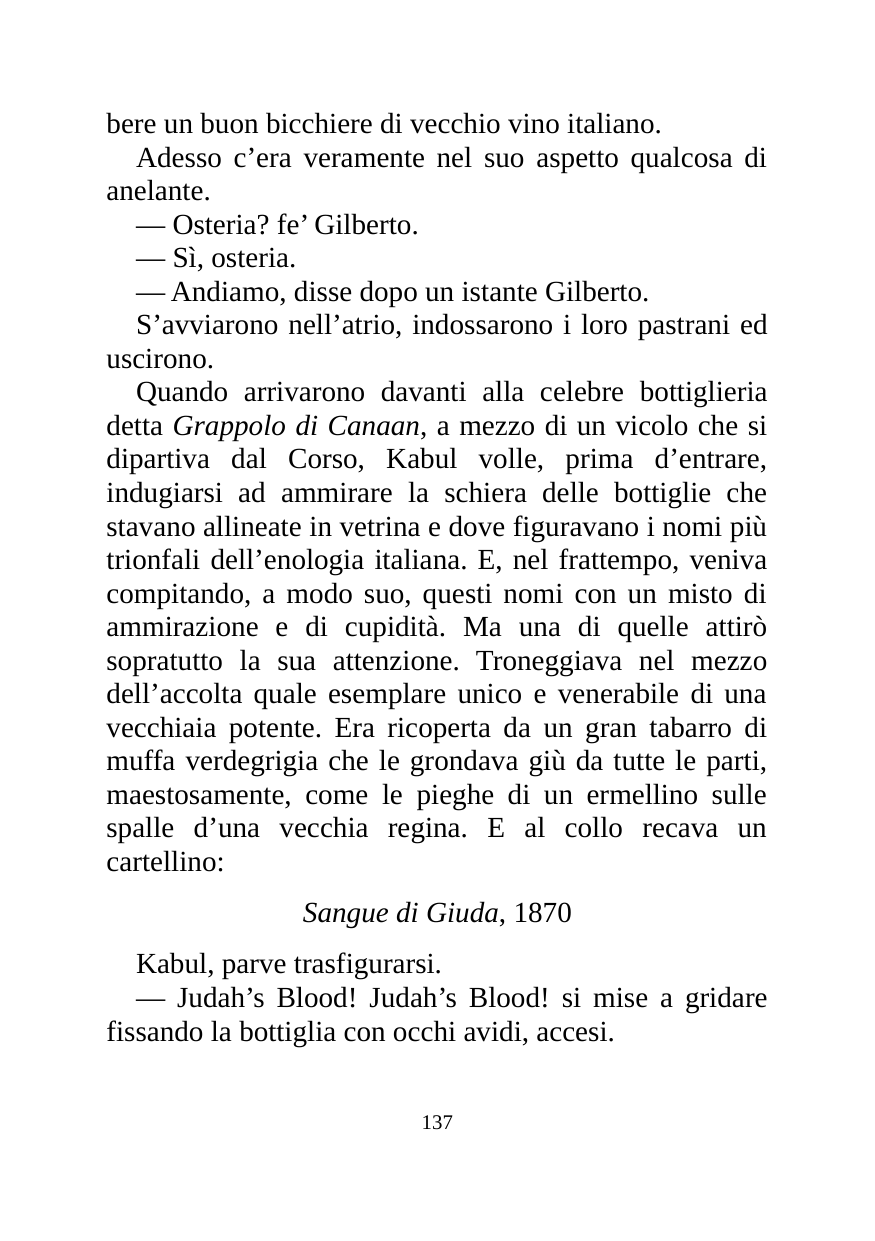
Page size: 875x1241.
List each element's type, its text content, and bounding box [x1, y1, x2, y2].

text — Sì, osteria. [106, 240, 768, 274]
text — Osteria? fe’ Gilberto. [106, 207, 768, 240]
text Adesso c’era veramente nel suo aspetto qualcosa di anelante. [106, 140, 768, 207]
text Sangue di Giuda, 1870 [106, 895, 768, 929]
text S’avviarono nell’atrio, indossarono i loro pastrani ed uscirono. [106, 307, 768, 374]
text — Judah’s Blood! Judah’s Blood! si mise a gridare fissando la bottiglia con occhi avidi, accesi. [106, 980, 768, 1047]
text bere un buon bicchiere di vecchio vino italiano. [106, 106, 768, 140]
text — Andiamo, disse dopo un istante Gilberto. [106, 274, 768, 307]
text Kabul, parve trasfigurarsi. [106, 947, 768, 980]
text Quando arrivarono davanti alla celebre bottiglieria detta Grappolo di Canaan, a mezzo di un vicolo che si dipartiva dal Corso, Kabul volle, prima d’entrare, indugiarsi ad ammirare la schiera delle bottiglie che stavano allineate in vetrina e dove figuravano i nomi più trionfali dell’enologia italiana. E, nel frattempo, veniva compitando, a modo suo, questi nomi con un misto di ammirazione e di cupidità. Ma una di quelle attirò sopratutto la sua attenzione. Troneggiava nel mezzo dell’accolta quale esemplare unico e venerabile di una vecchiaia potente. Era ricoperta da un gran tabarro di muffa verdegrigia che le grondava giù da tutte le parti, maestosamente, come le pieghe di un ermellino sulle spalle d’una vecchia regina. E al collo recava un cartellino: [106, 374, 768, 878]
